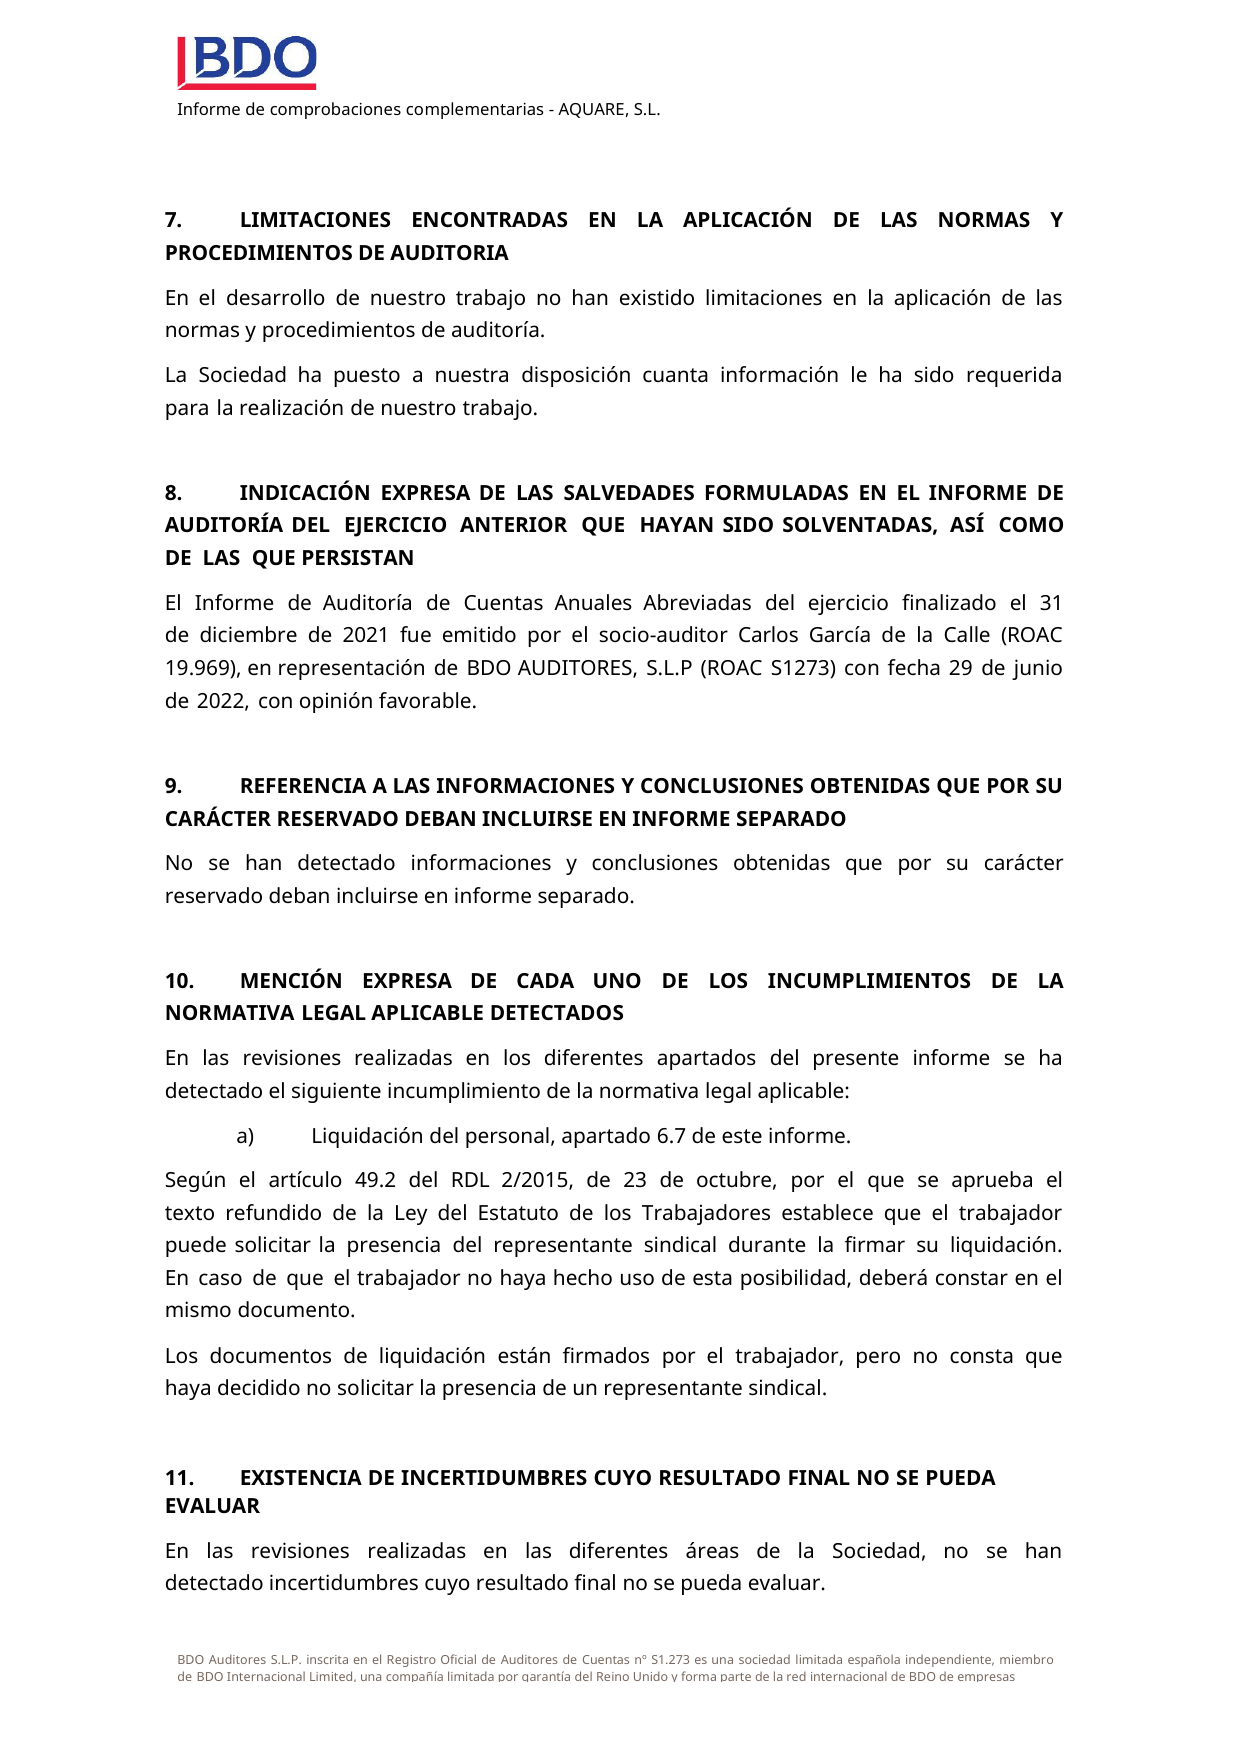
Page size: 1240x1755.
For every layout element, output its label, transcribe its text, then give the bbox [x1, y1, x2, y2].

text La Sociedad ha puesto a nuestra disposición cuanta información le ha sido requerida para la realización de nuestro trabajo. [164, 360, 1063, 421]
text Los documentos de liquidación están firmados por el trabajador, pero no consta que haya decidido no solicitar la presencia de un representante sindical. [164, 1341, 1063, 1402]
list LIMITACIONES ENCONTRADAS EN LA APLICACIÓN DE LAS NORMAS Y PROCEDIMIENTOS DE AUDITORIA [164, 205, 1063, 266]
list REFERENCIA A LAS INFORMACIONES Y CONCLUSIONES OBTENIDAS QUE POR SU CARÁCTER RESERVADO DEBAN INCLUIRSE EN INFORME SEPARADO [164, 771, 1063, 832]
text No se han detectado informaciones y conclusiones obtenidas que por su carácter reservado deban incluirse en informe separado. [164, 848, 1063, 909]
text En las revisiones realizadas en los diferentes apartados del presente informe se ha detectado el siguiente incumplimiento de la normativa legal aplicable: [164, 1043, 1063, 1104]
text Según el artículo 49.2 del RDL 2/2015, de 23 de octubre, por el que se aprueba el texto refundido de la Ley del Estatuto de los Trabajadores establece que el trabajador puede solicitar la presencia del representante sindical durante la firmar su liquidación. En caso de que el trabajador no haya hecho uso de esta posibilidad, deberá constar en el mismo documento. [164, 1165, 1063, 1324]
list EXISTENCIA DE INCERTIDUMBRES CUYO RESULTADO FINAL NO SE PUEDA EVALUAR [164, 1463, 996, 1519]
text El Informe de Auditoría de Cuentas Anuales Abreviadas del ejercicio finalizado el 31 de diciembre de 2021 fue emitido por el socio-auditor Carlos García de la Calle (ROAC 19.969), en representación de BDO AUDITORES, S.L.P (ROAC S1273) con fecha 29 de junio de 2022, con opinión favorable. [164, 588, 1064, 714]
list MENCIÓN EXPRESA DE CADA UNO DE LOS INCUMPLIMIENTOS DE LA NORMATIVA LEGAL APLICABLE DETECTADOS [164, 966, 1063, 1027]
list INDICACIÓN EXPRESA DE LAS SALVEDADES FORMULADAS EN EL INFORME DE AUDITORÍA DEL EJERCICIO ANTERIOR QUE HAYAN SIDO SOLVENTADAS, ASÍ COMO DE LAS QUE PERSISTAN [164, 478, 1064, 571]
text En el desarrollo de nuestro trabajo no han existido limitaciones en la aplicación de las normas y procedimientos de auditoría. [164, 283, 1063, 344]
list Liquidación del personal, apartado 6.7 de este informe. [236, 1121, 1075, 1149]
text En las revisiones realizadas en las diferentes áreas de la Sociedad, no se han detectado incertidumbres cuyo resultado final no se pueda evaluar. [164, 1536, 1063, 1597]
